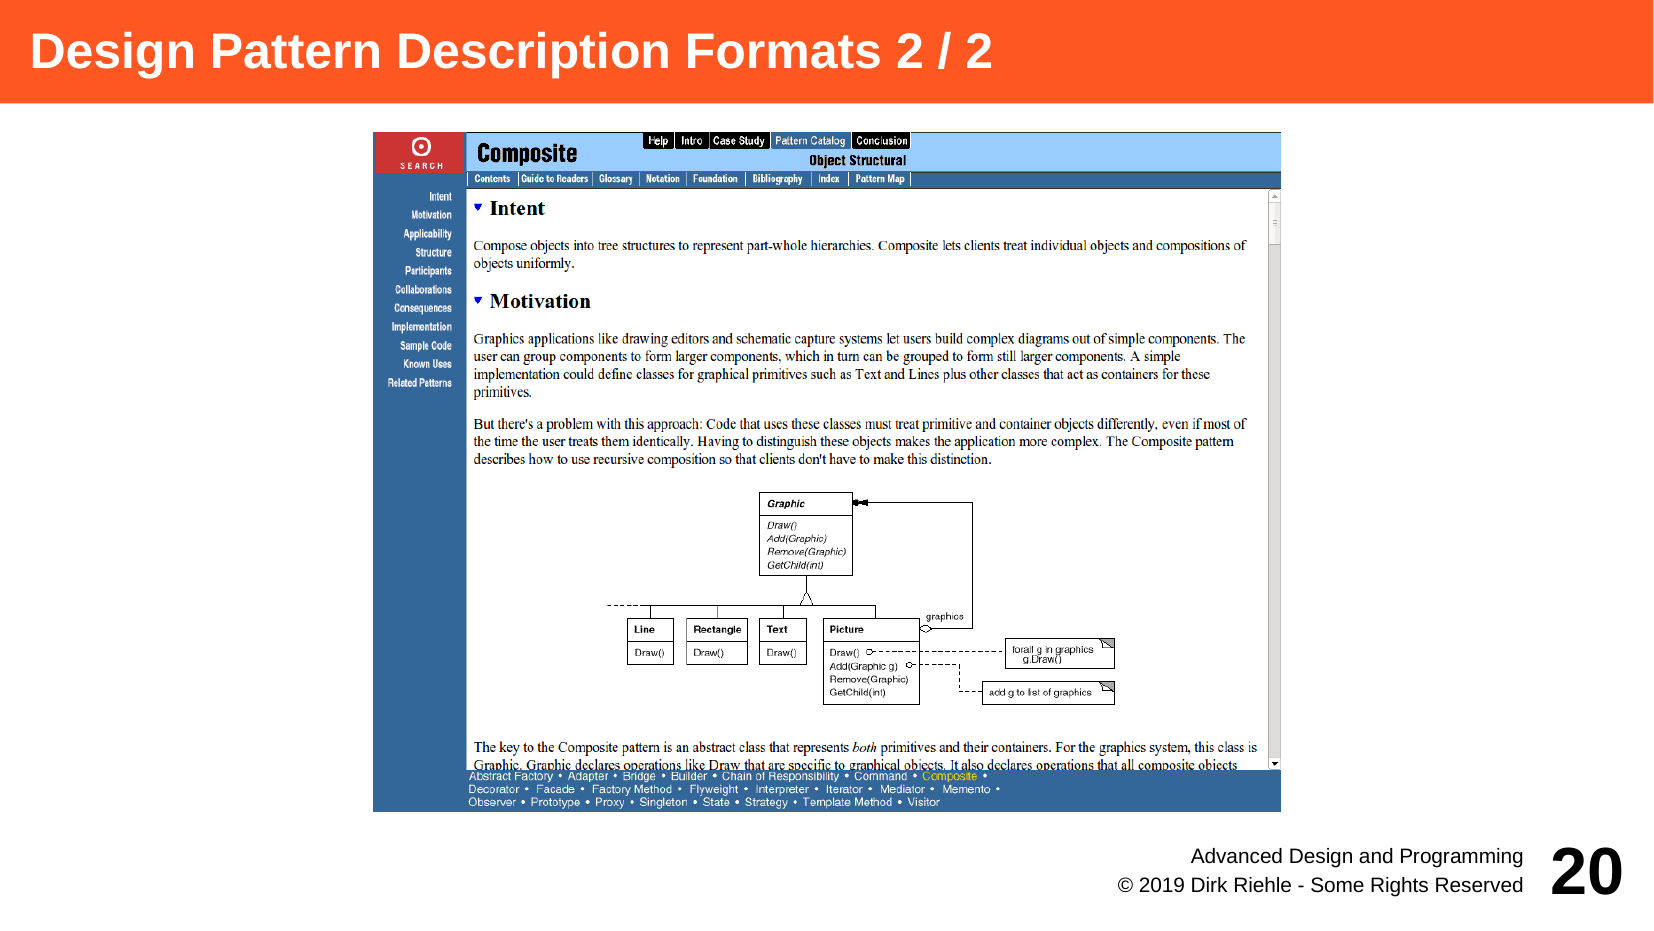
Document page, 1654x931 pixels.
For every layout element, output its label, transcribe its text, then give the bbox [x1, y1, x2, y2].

title Design Pattern Description Formats 2 / 2 [0, 0, 1654, 104]
picture [373, 132, 1281, 813]
